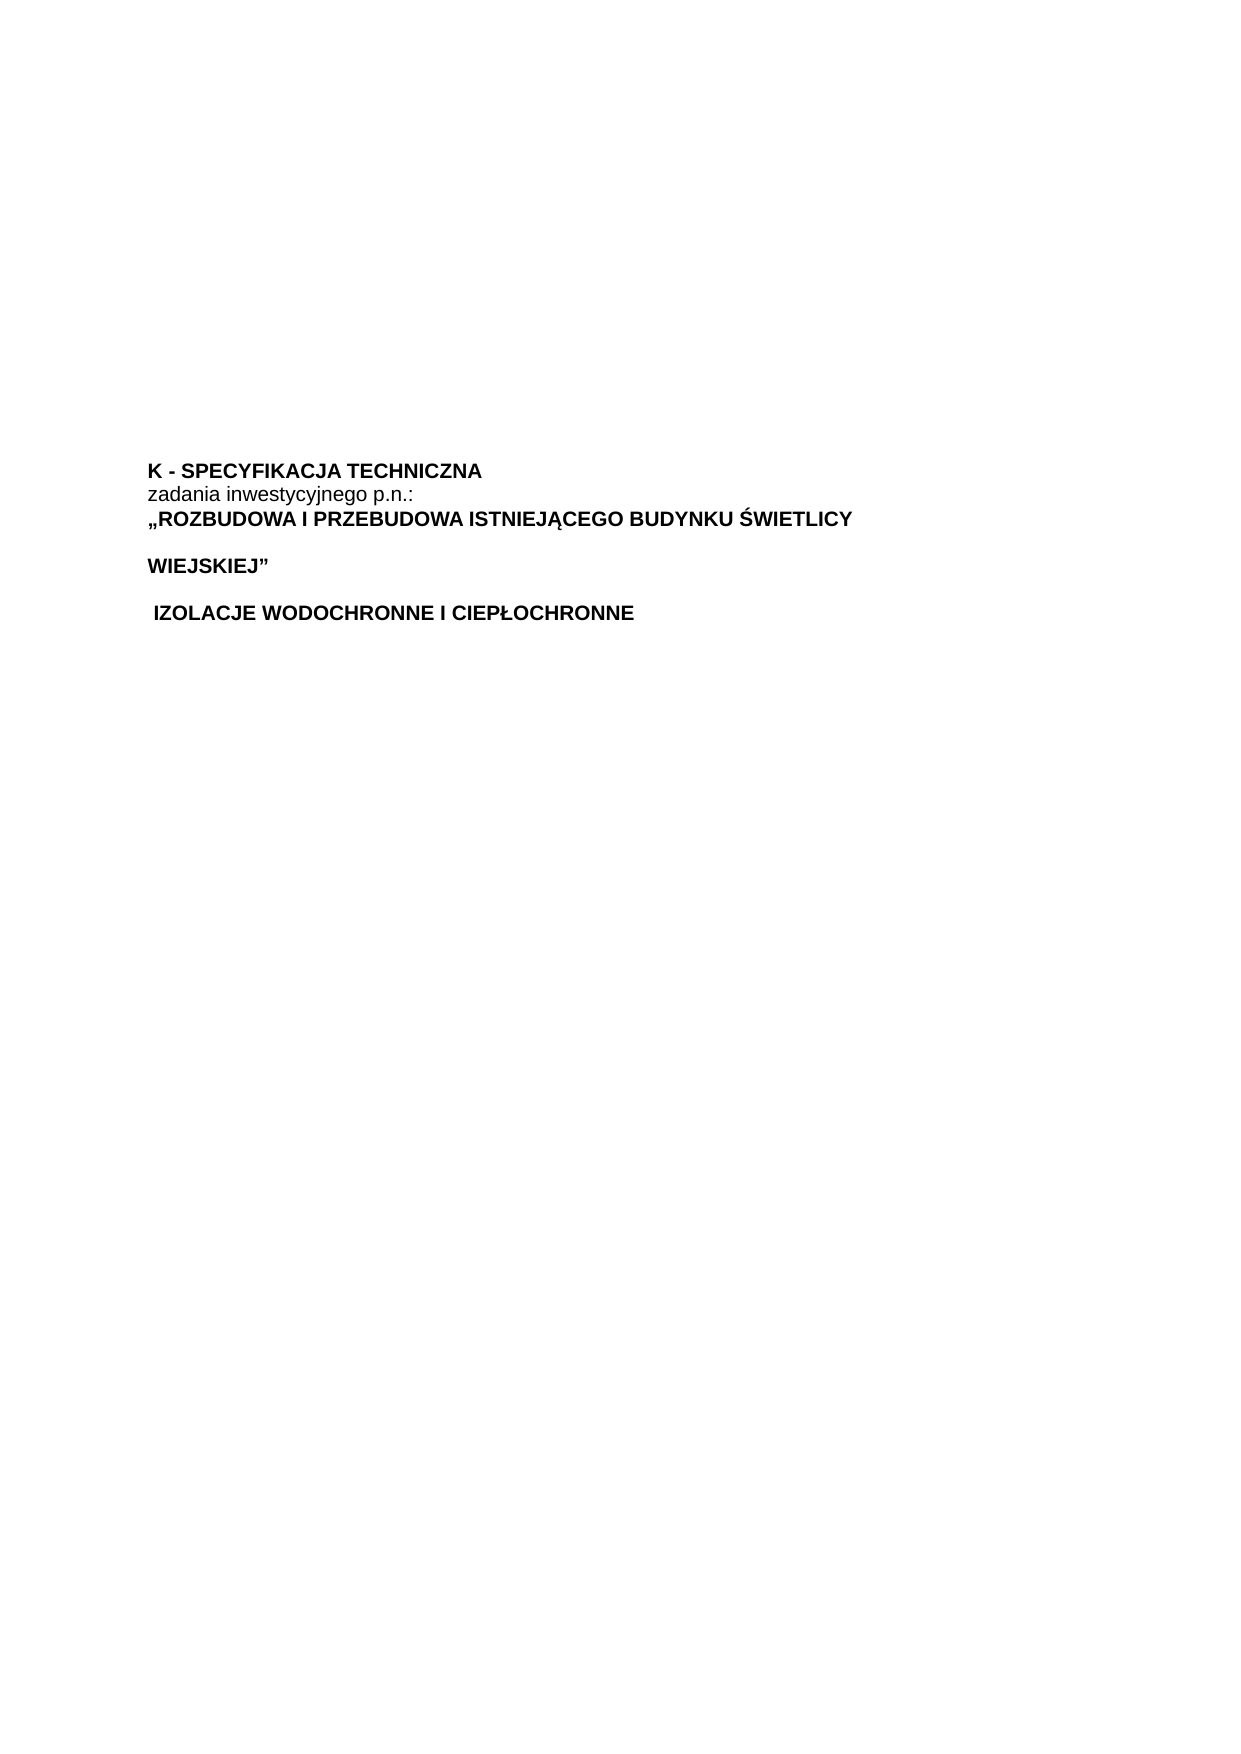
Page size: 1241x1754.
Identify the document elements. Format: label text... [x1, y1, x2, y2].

subtitle „ROZBUDOWA I PRZEBUDOWA ISTNIEJĄCEGO BUDYNKU ŚWIETLICY WIEJSKIEJ” [147, 507, 854, 578]
subtitle K - SPECYFIKACJA TECHNICZNA [147, 458, 1105, 482]
text zadania inwestycyjnego p.n.: [147, 483, 1105, 507]
subtitle IZOLACJE WODOCHRONNE I CIEPŁOCHRONNE [147, 601, 854, 625]
